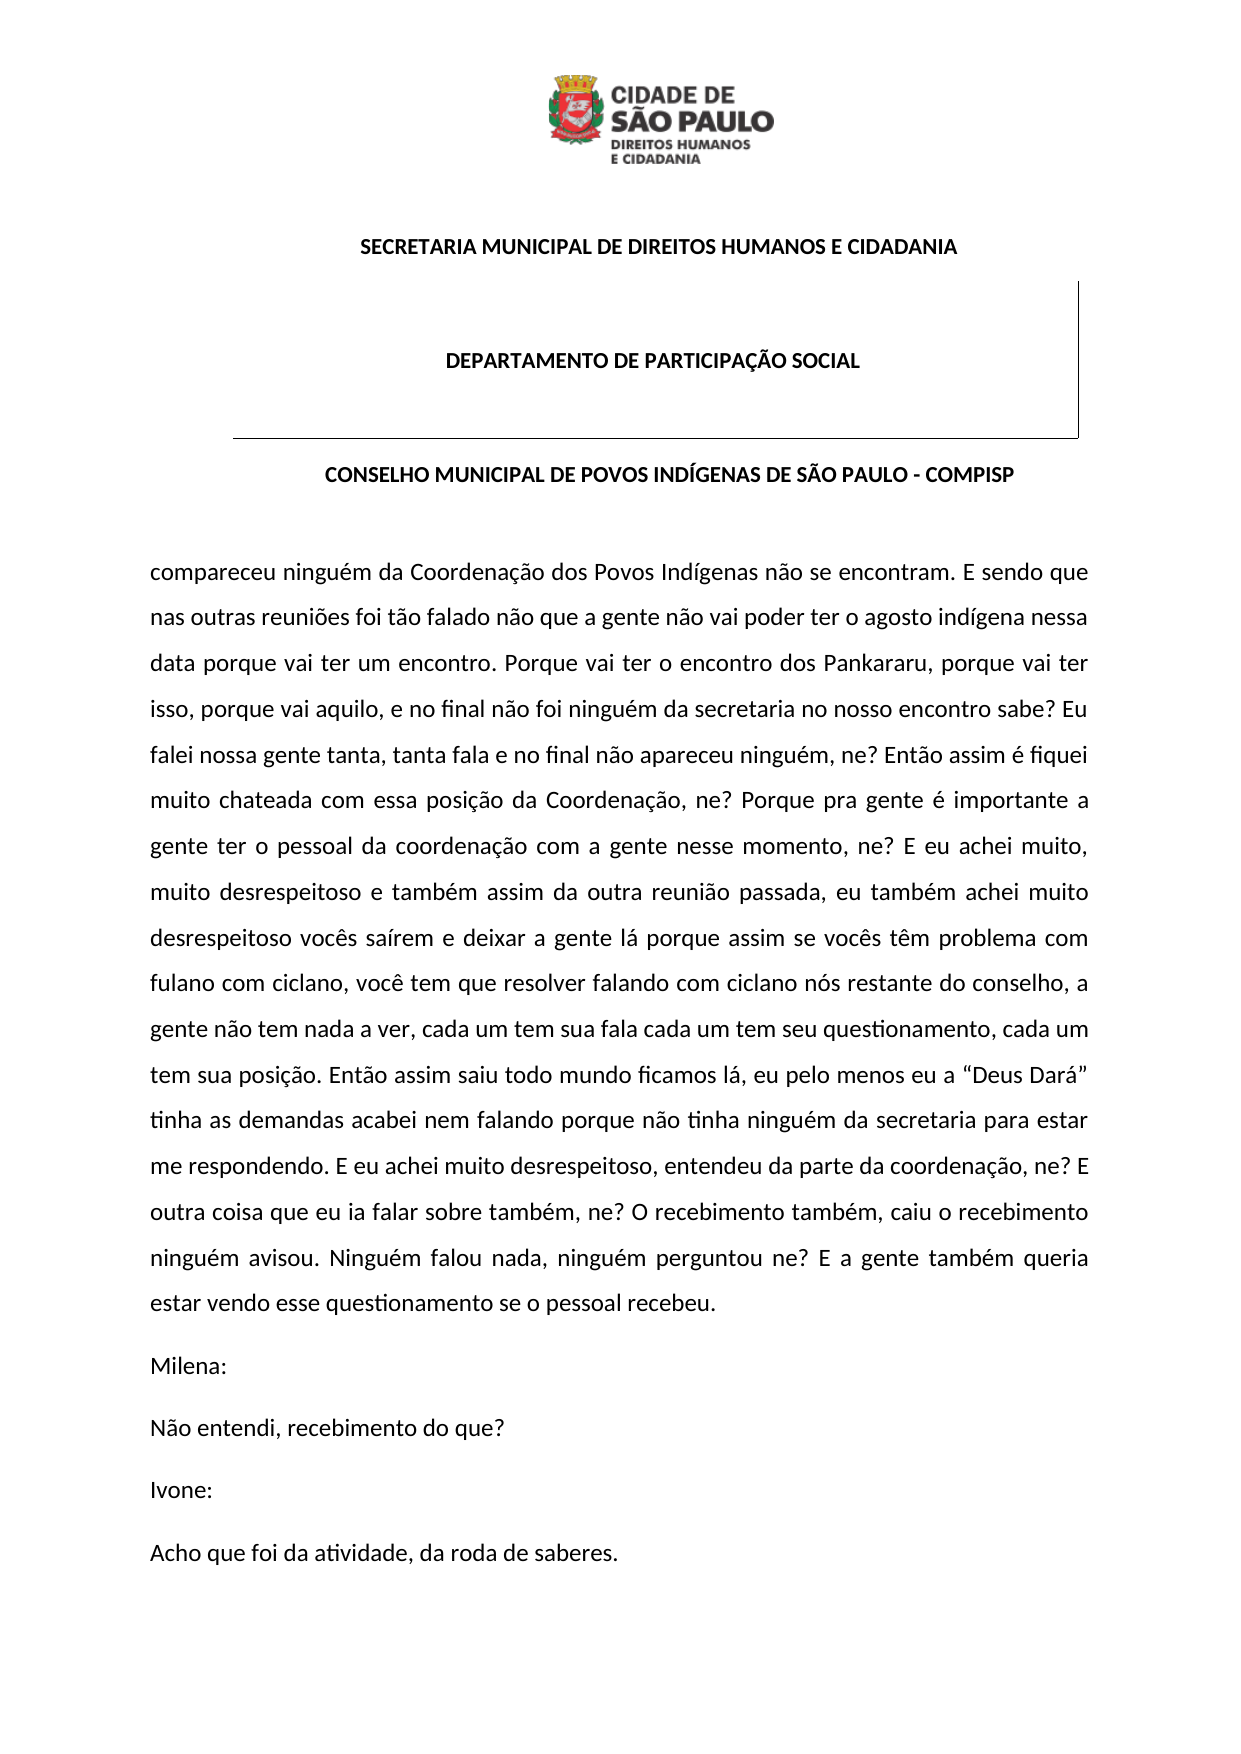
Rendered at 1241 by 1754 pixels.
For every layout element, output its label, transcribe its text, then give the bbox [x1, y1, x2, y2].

text compareceu ninguém da Coordenação dos Povos Indígenas não se encontram. E sendo que nas outras reuniões foi tão falado não que a gente não vai poder ter o agosto indígena nessa data porque vai ter um encontro. Porque vai ter o encontro dos Pankararu, porque vai ter isso, porque vai aquilo, e no final não foi ninguém da secretaria no nosso encontro sabe? Eu falei nossa gente tanta, tanta fala e no final não apareceu ninguém, ne? Então assim é fiquei muito chateada com essa posição da Coordenação, ne? Porque pra gente é importante a gente ter o pessoal da coordenação com a gente nesse momento, ne? E eu achei muito, muito desrespeitoso e também assim da outra reunião passada, eu também achei muito desrespeitoso vocês saírem e deixar a gente lá porque assim se vocês têm problema com fulano com ciclano, você tem que resolver falando com ciclano nós restante do conselho, a gente não tem nada a ver, cada um tem sua fala cada um tem seu questionamento, cada um tem sua posição. Então assim saiu todo mundo ficamos lá, eu pelo menos eu a “Deus Dará” tinha as demandas acabei nem falando porque não tinha ninguém da secretaria para estar me respondendo. E eu achei muito desrespeitoso, entendeu da parte da coordenação, ne? E outra coisa que eu ia falar sobre também, ne? O recebimento também, caiu o recebimento ninguém avisou. Ninguém falou nada, ninguém perguntou ne? E a gente também queria estar vendo esse questionamento se o pessoal recebeu. [150, 556, 1090, 1318]
text Ivone: [150, 1475, 1090, 1505]
text Acho que foi da atividade, da roda de saberes. [150, 1537, 1090, 1568]
text Milena: [150, 1350, 1090, 1380]
text Não entendi, recebimento do que? [150, 1412, 1090, 1443]
